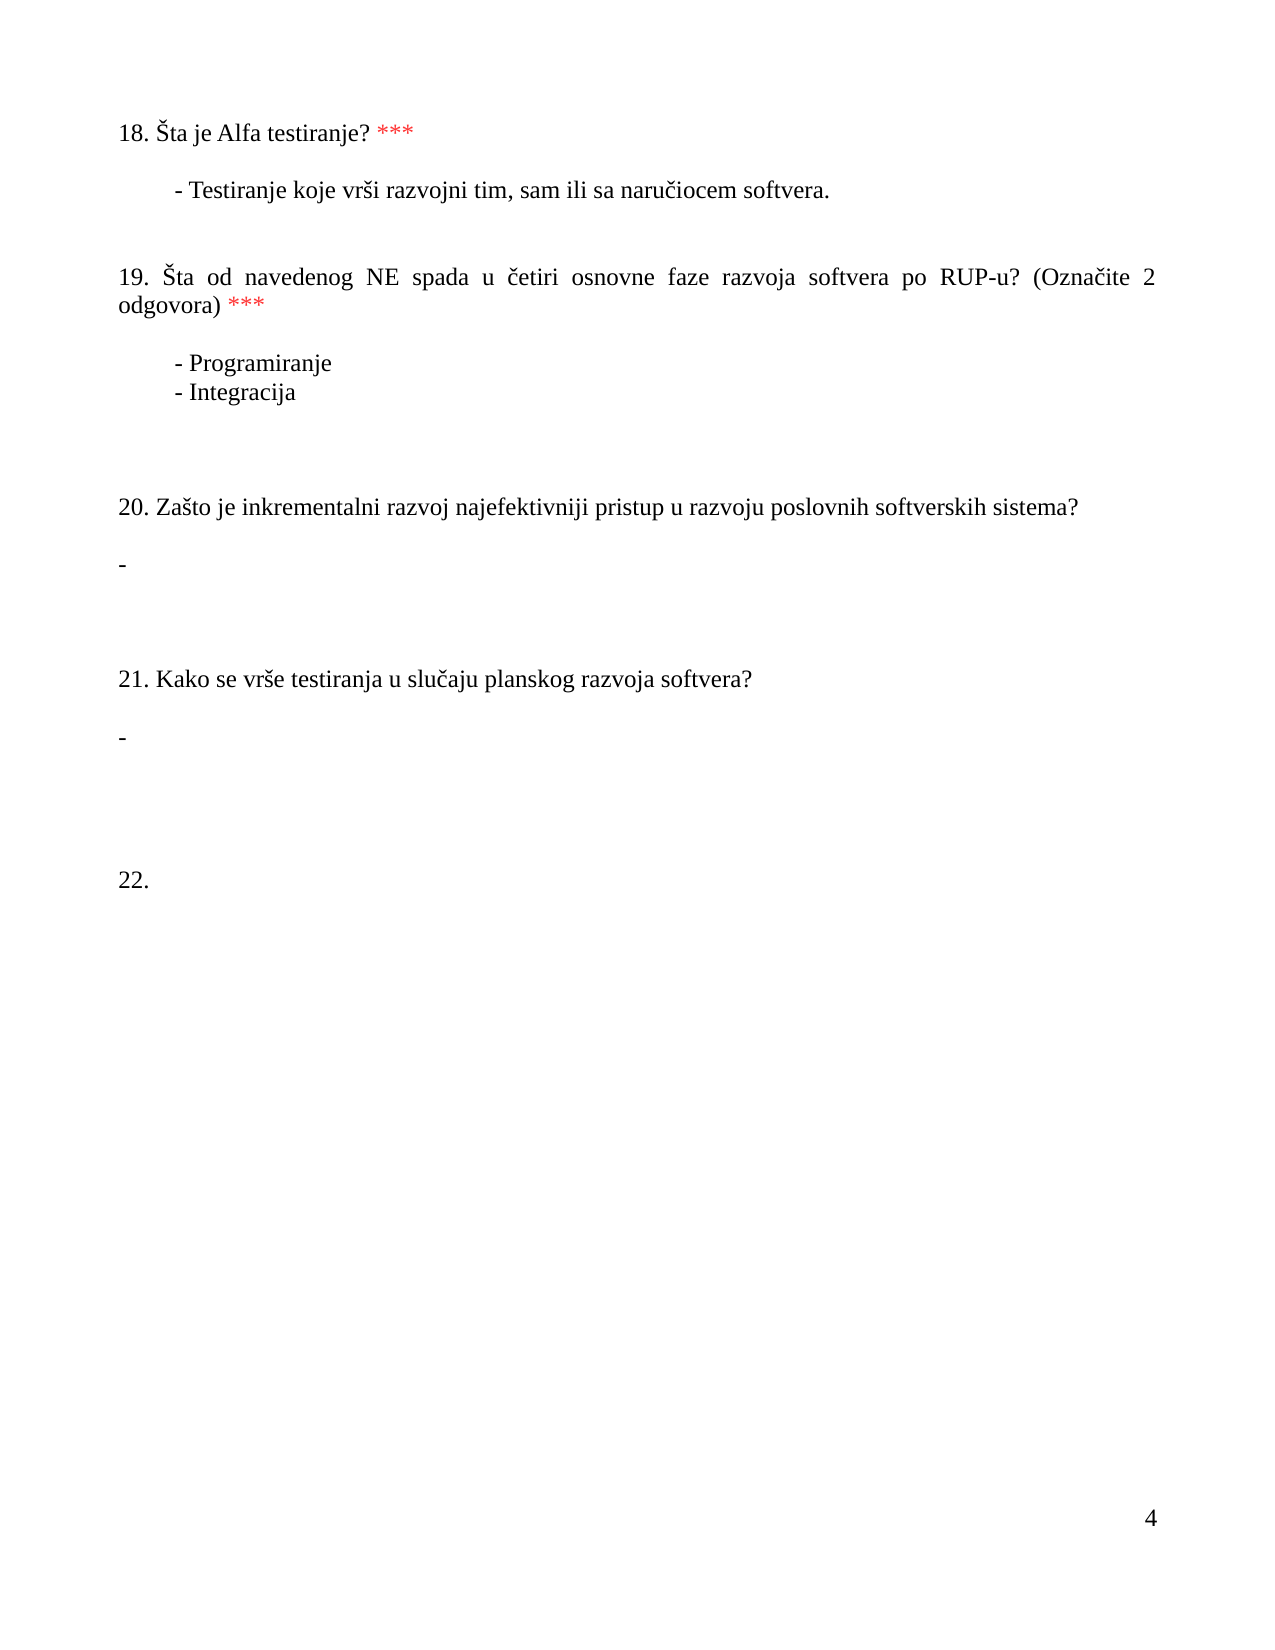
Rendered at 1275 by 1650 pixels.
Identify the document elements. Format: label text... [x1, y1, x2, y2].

text 18. Šta je Alfa testiranje? *** [118, 118, 1157, 147]
text 22. [118, 866, 1157, 894]
text 21. Kako se vrše testiranja u slučaju planskog razvoja softvera? [118, 664, 1157, 693]
text 19. Šta od navedenog NE spada u četiri osnovne faze razvoja softvera po RUP-u? (Označite 2 odgovora) *** [118, 262, 1157, 319]
text - Testiranje koje vrši razvojni tim, sam ili sa naručiocem softvera. [174, 176, 1157, 204]
text - [118, 549, 1157, 578]
text 20. Zašto je inkrementalni razvoj najefektivniji pristup u razvoju poslovnih softverskih sistema? [118, 492, 1157, 521]
text - [118, 722, 1157, 751]
text - Integracija [174, 377, 1157, 406]
text - Programiranje [174, 348, 1157, 377]
